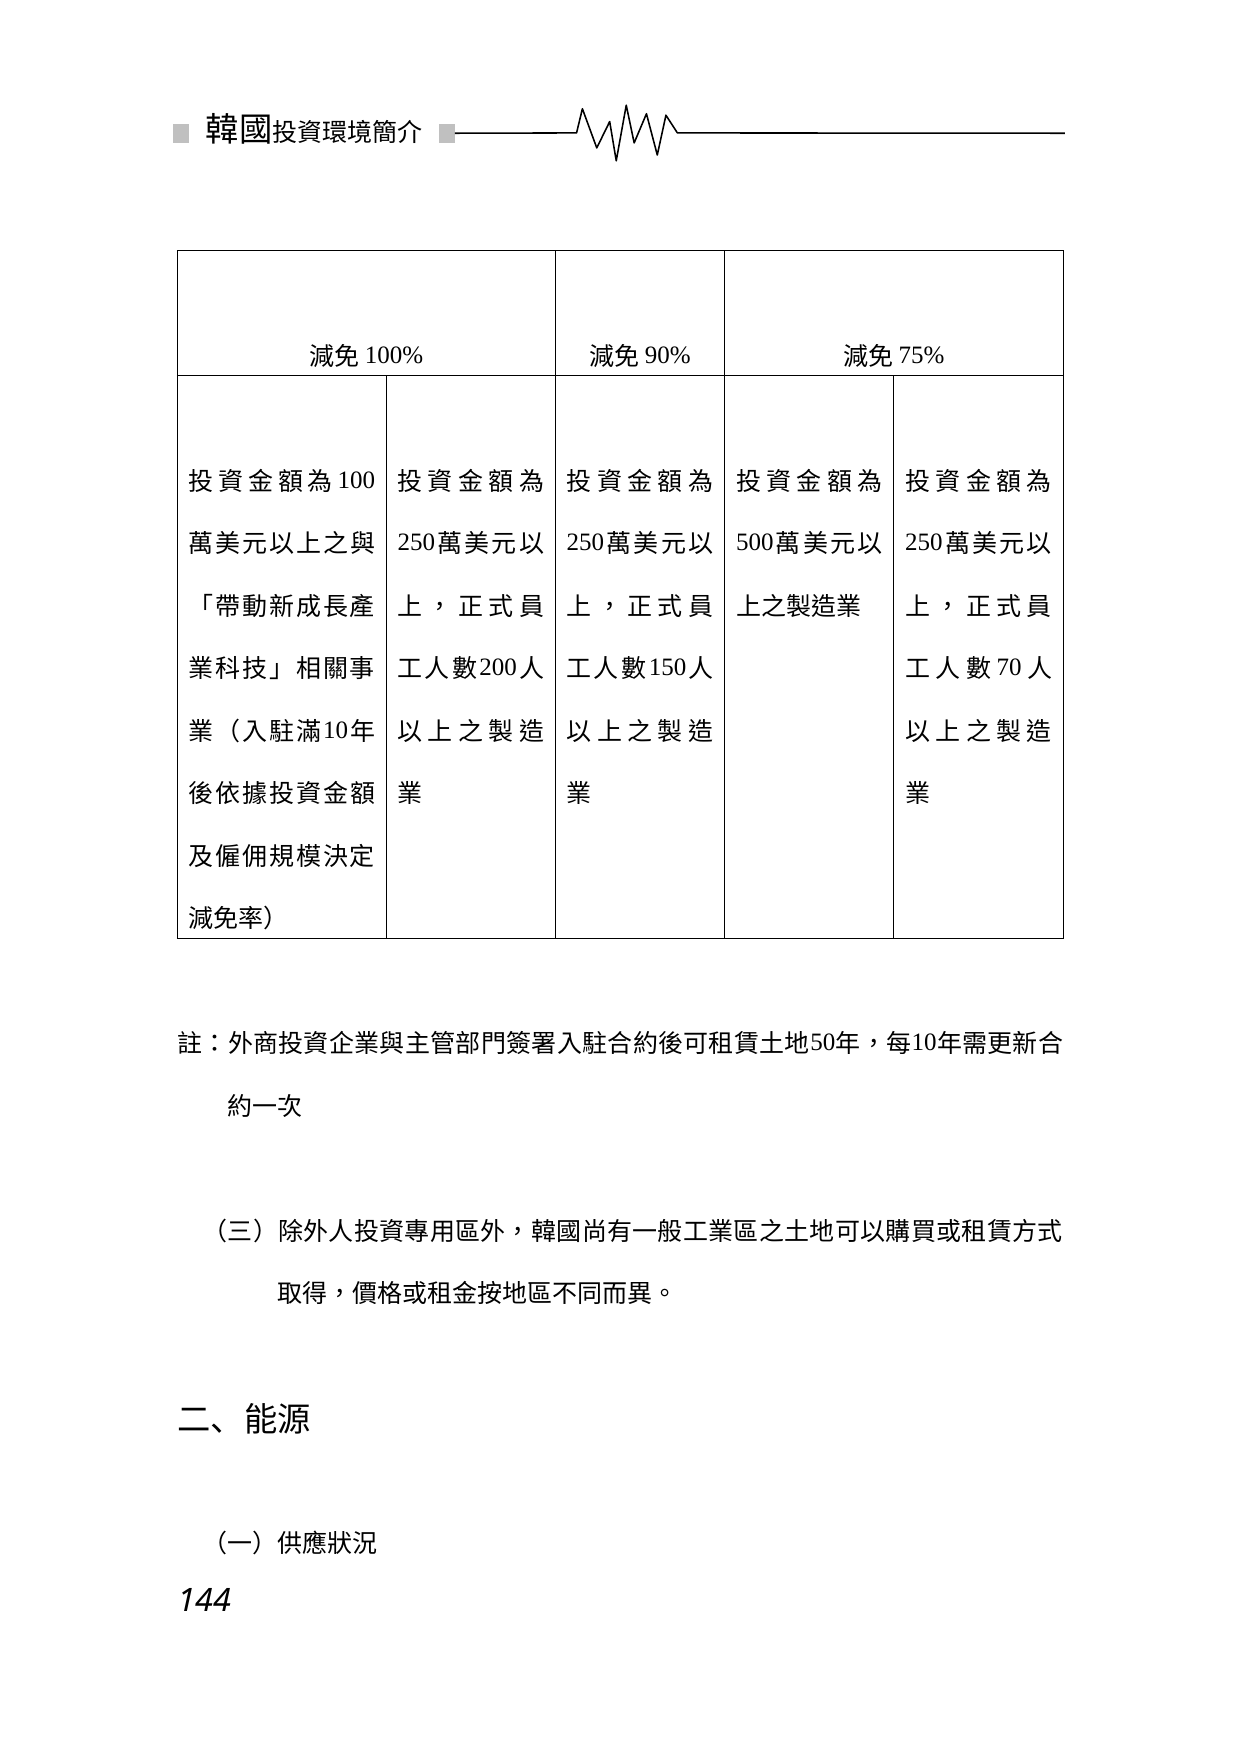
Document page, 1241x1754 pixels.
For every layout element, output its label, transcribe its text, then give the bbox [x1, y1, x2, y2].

table_cell 投資金額為100萬美元以上之與「帶動新成長產業科技」相關事業（入駐滿10年後依據投資金額及僱佣規模決定減免率） [178, 376, 386, 938]
table_header 減免75% [725, 251, 1063, 375]
text （三）除外人投資專用區外，韓國尚有一般工業區之土地可以購買或租賃方式取得，價格或租金按地區不同而異。 [202, 1188, 1063, 1313]
table_cell 投資金額為250萬美元以上，正式員工人數70人以上之製造業 [894, 376, 1063, 938]
table_header 減免100% [178, 251, 555, 375]
text （一）供應狀況 [202, 1500, 1063, 1563]
text 二、能源 [177, 1375, 1063, 1438]
table_header 減免90% [556, 251, 724, 375]
text 註：外商投資企業與主管部門簽署入駐合約後可租賃土地50年，每10年需更新合約一次 [177, 1000, 1063, 1125]
table_cell 投資金額為500萬美元以上之製造業 [725, 376, 893, 938]
table_cell 投資金額為250萬美元以上，正式員工人數150人以上之製造業 [556, 376, 724, 938]
table_cell 投資金額為250萬美元以上，正式員工人數200人以上之製造業 [387, 376, 555, 938]
